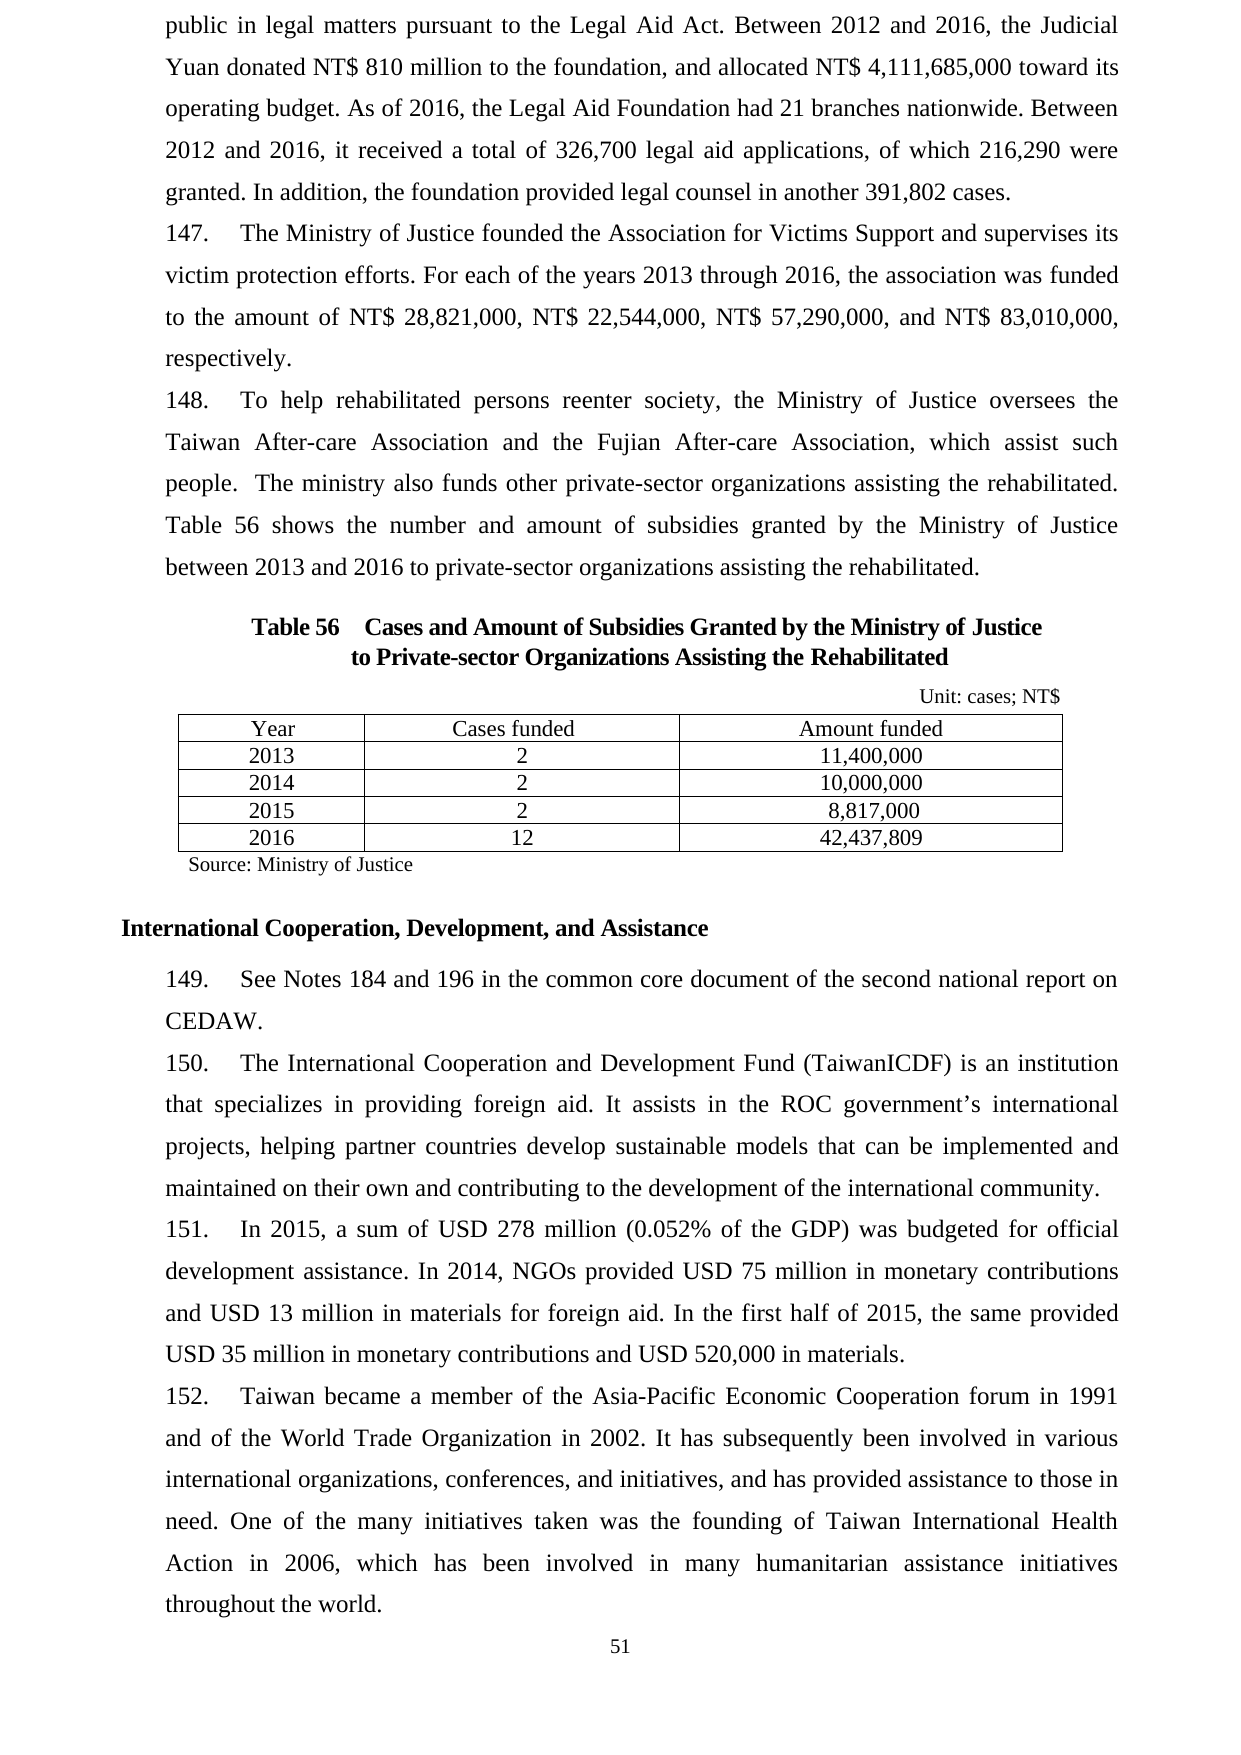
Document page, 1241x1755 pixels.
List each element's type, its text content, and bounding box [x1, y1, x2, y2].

table_header Amount funded [680, 715, 1062, 741]
table_cell 12 [365, 824, 679, 851]
table_cell 2013 [179, 742, 364, 768]
table_cell 2016 [179, 824, 364, 851]
table_header Cases funded [365, 715, 679, 741]
table_cell 11,400,000 [680, 742, 1062, 768]
list To help rehabilitated persons reenter society, the Ministry of Justice oversees the Taiwan After-care Association and the Fujian After-care Association, which assist such people. The ministry also funds other private-sector organizations assisting the rehabilitated. Table 56 shows the number and amount of subsidies granted by the Ministry of Justice between 2013 and 2016 to private-sector organizations assisting the rehabilitated. [165, 375, 1119, 583]
list public in legal matters pursuant to the Legal Aid Act. Between 2012 and 2016, the Judicial Yuan donated NT$ 810 million to the foundation, and allocated NT$ 4,111,685,000 toward its operating budget. As of 2016, the Legal Aid Foundation had 21 branches nationwide. Between 2012 and 2016, it received a total of 326,700 legal aid applications, of which 216,290 were granted. In addition, the foundation provided legal counsel in another 391,802 cases. [165, 0, 1119, 208]
table_cell 8,817,000 [680, 797, 1062, 823]
list Taiwan became a member of the Asia-Pacific Economic Cooperation forum in 1991 and of the World Trade Organization in 2002. It has subsequently been involved in various international organizations, conferences, and initiatives, and has provided assistance to those in need. One of the many initiatives taken was the founding of Taiwan International Health Action in 2006, which has been involved in many humanitarian assistance initiatives throughout the world. [165, 1371, 1119, 1621]
table_cell 2015 [179, 797, 364, 823]
text Unit: cases; NT$ [121, 684, 1060, 708]
subtitle Table 56 Cases and Amount of Subsidies Granted by the Ministry of Justice [180, 608, 1120, 642]
list The International Cooperation and Development Fund (TaiwanICDF) is an institution that specializes in providing foreign aid. It assists in the ROC government’s international projects, helping partner countries develop sustainable models that can be implemented and maintained on their own and contributing to the development of the international community. [165, 1038, 1119, 1204]
table_cell 2 [365, 797, 679, 823]
subtitle International Cooperation, Development, and Assistance [121, 913, 1120, 942]
table_cell 2014 [179, 770, 364, 796]
list In 2015, a sum of USD 278 million (0.052% of the GDP) was budgeted for official development assistance. In 2014, NGOs provided USD 75 million in monetary contributions and USD 13 million in materials for foreign aid. In the first half of 2015, the same provided USD 35 million in monetary contributions and USD 520,000 in materials. [165, 1204, 1119, 1371]
table_cell 10,000,000 [680, 770, 1062, 796]
list See Notes 184 and 196 in the common core document of the second national report on CEDAW. [165, 954, 1119, 1038]
subtitle to Private-sector Organizations Assisting the Rehabilitated [180, 642, 1120, 671]
table_cell 2 [365, 742, 679, 768]
table_cell 42,437,809 [680, 824, 1062, 851]
table_cell 2 [365, 770, 679, 796]
table_header Year [179, 715, 364, 741]
list The Ministry of Justice founded the Association for Victims Support and supervises its victim protection efforts. For each of the years 2013 through 2016, the association was funded to the amount of NT$ 28,821,000, NT$ 22,544,000, NT$ 57,290,000, and NT$ 83,010,000, respectively. [165, 208, 1119, 375]
text Source: Ministry of Justice [188, 852, 1096, 876]
